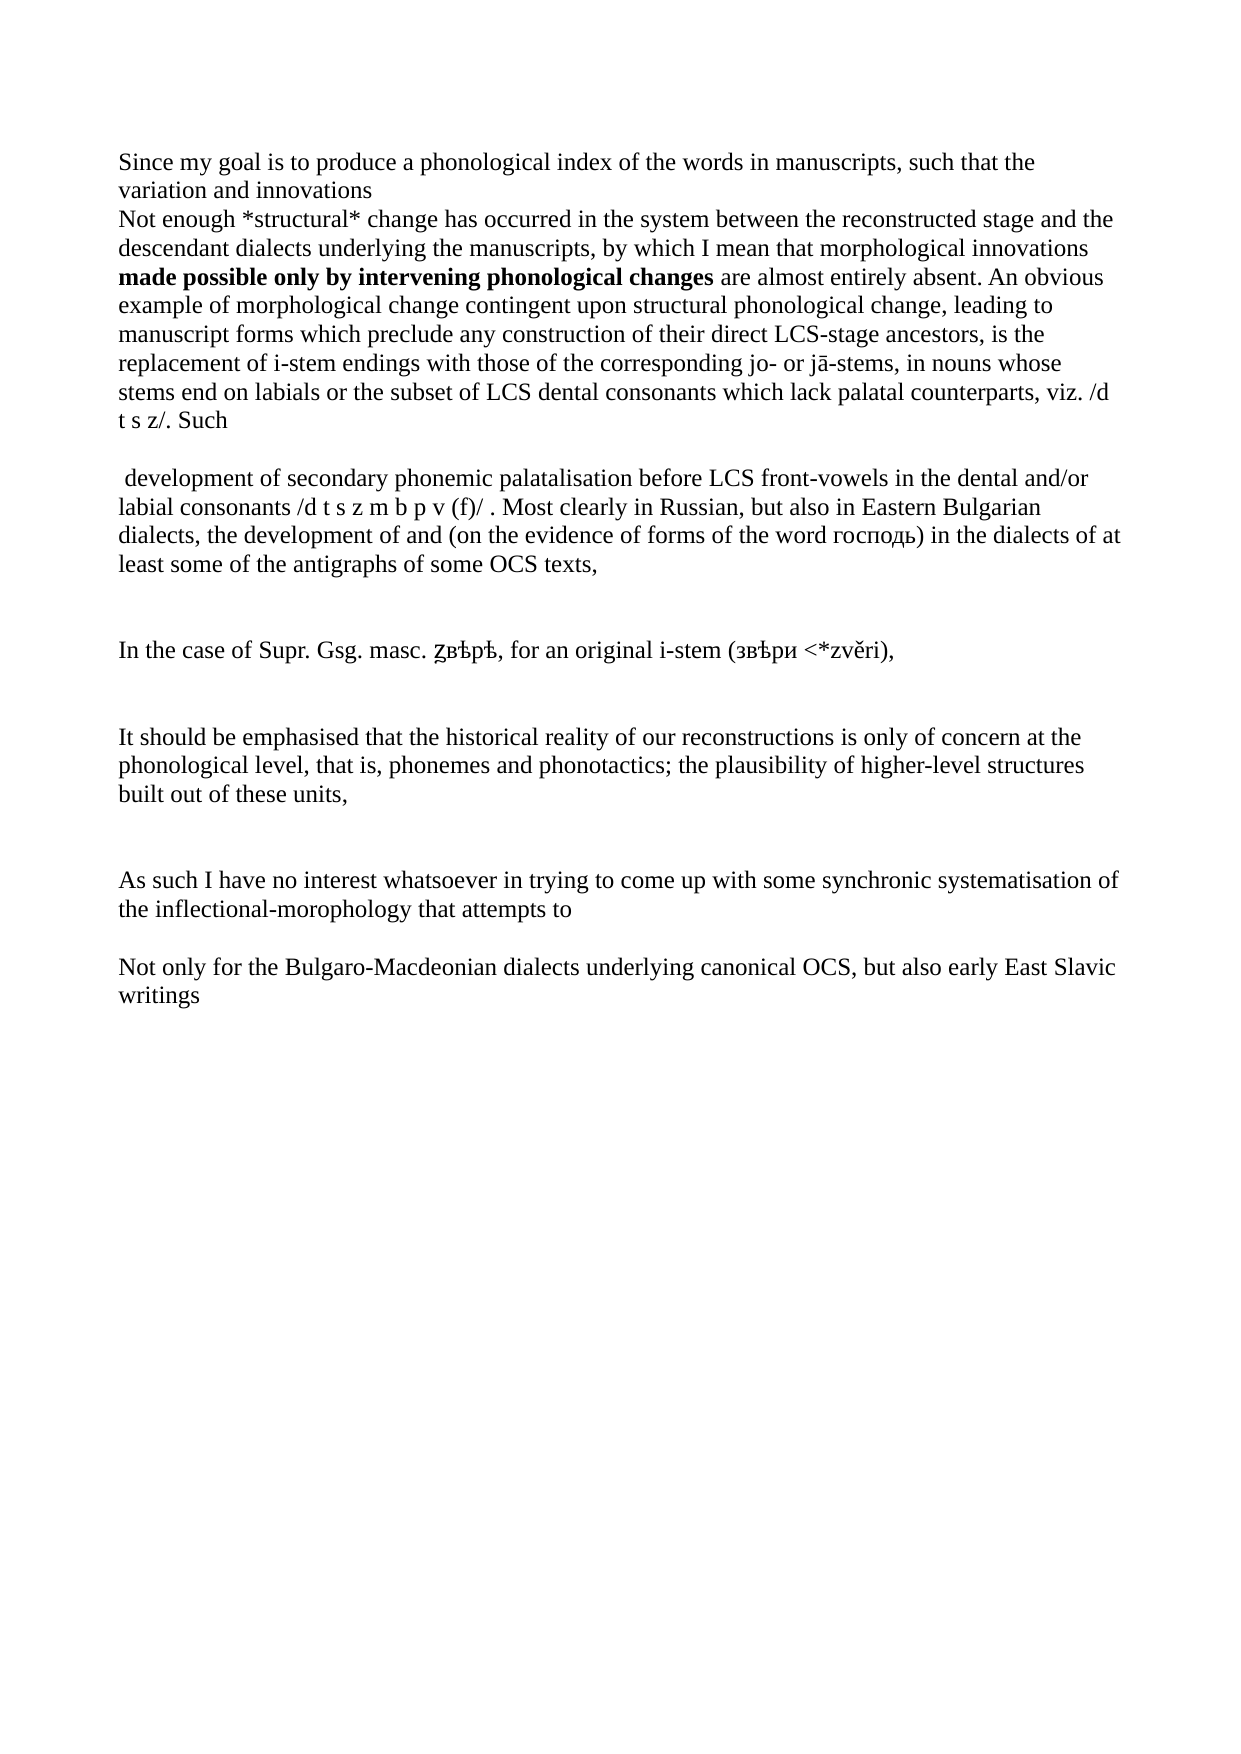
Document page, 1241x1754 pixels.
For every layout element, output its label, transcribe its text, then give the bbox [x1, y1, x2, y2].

text Not enough *structural* change has occurred in the system between the reconstructed stage and the descendant dialects underlying the manuscripts, by which I mean that morphological innovations made possible only by intervening phonological changes are almost entirely absent. An obvious example of morphological change contingent upon structural phonological change, leading to manuscript forms which preclude any construction of their direct LCS-stage ancestors, is the replacement of i‑stem endings with those of the corresponding jo- or jā-stems, in nouns whose stems end on labials or the subset of LCS dental consonants which lack palatal counterparts, viz. /d t s z/. Such [118, 204, 1122, 434]
text In the case of Supr. Gsg. masc. ꙁвѣрѣ, for an original i-stem (звѣри <*zvěri), [118, 636, 1122, 664]
text As such I have no interest whatsoever in trying to come up with some synchronic systematisation of the inflectional-morophology that attempts to [118, 866, 1122, 923]
text It should be emphasised that the historical reality of our reconstructions is only of concern at the phonological level, that is, phonemes and phonotactics; the plausibility of higher-level structures built out of these units, [118, 722, 1122, 808]
text Since my goal is to produce a phonological index of the words in manuscripts, such that the variation and innovations [118, 147, 1122, 204]
text Not only for the Bulgaro-Macdeonian dialects underlying canonical OCS, but also early East Slavic writings [118, 952, 1122, 1009]
text development of secondary phonemic palatalisation before LCS front-vowels in the dental and/or labial consonants /d t s z m b p v (f)/ . Most clearly in Russian, but also in Eastern Bulgarian dialects, the development of and (on the evidence of forms of the word господь) in the dialects of at least some of the antigraphs of some OCS texts, [118, 463, 1122, 578]
